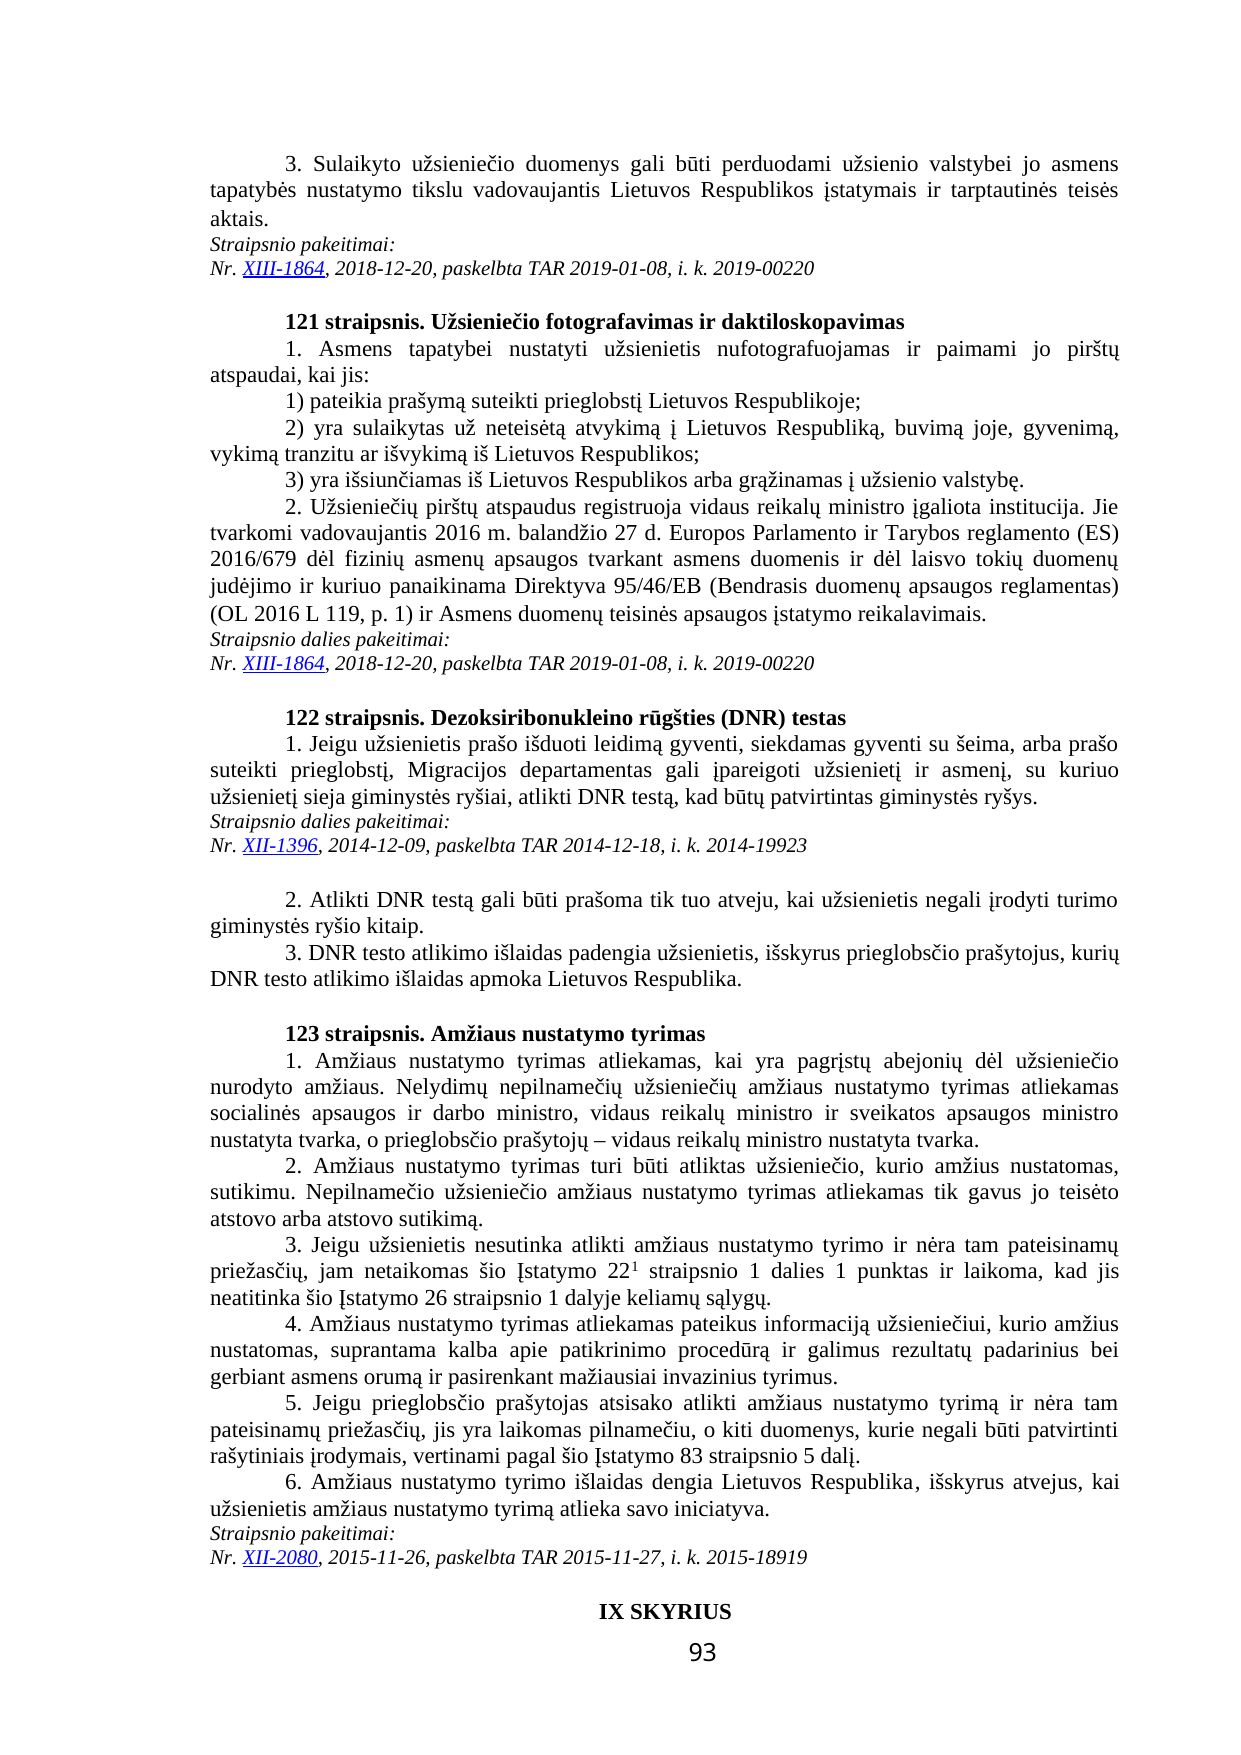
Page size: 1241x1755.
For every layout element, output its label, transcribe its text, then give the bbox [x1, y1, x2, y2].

text 2. Amžiaus nustatymo tyrimas turi būti atliktas užsieniečio, kurio amžius nustatomas, sutikimu. Nepilnamečio užsieniečio amžiaus nustatymo tyrimas atliekamas tik gavus jo teisėto atstovo arba atstovo sutikimą. [210, 1152, 1120, 1231]
text 1) pateikia prašymą suteikti prieglobstį Lietuvos Respublikoje; [210, 387, 1120, 414]
text Nr. XIII-1864, 2018-12-20, paskelbta TAR 2019-01-08, i. k. 2019-00220 [210, 651, 1120, 675]
text 2. Užsieniečių pirštų atspaudus registruoja vidaus reikalų ministro įgaliota institucija. Jie tvarkomi vadovaujantis 2016 m. balandžio 27 d. Europos Parlamento ir Tarybos reglamento (ES) 2016/679 dėl fizinių asmenų apsaugos tvarkant asmens duomenis ir dėl laisvo tokių duomenų judėjimo ir kuriuo panaikinama Direktyva 95/46/EB (Bendrasis duomenų apsaugos reglamentas) (OL 2016 L 119, p. 1) ir Asmens duomenų teisinės apsaugos įstatymo reikalavimais. [210, 493, 1120, 627]
subtitle 122 straipsnis. Dezoksiribonukleino rūgšties (DNR) testas [210, 704, 1120, 730]
text 123 straipsnis. Amžiaus nustatymo tyrimas [210, 1020, 1120, 1047]
text Nr. XII-1396, 2014-12-09, paskelbta TAR 2014-12-18, i. k. 2014-19923 [210, 833, 1120, 857]
text Straipsnio dalies pakeitimai: [210, 809, 1120, 833]
text Nr. XII-2080, 2015-11-26, paskelbta TAR 2015-11-27, i. k. 2015-18919 [210, 1545, 1120, 1569]
text Straipsnio pakeitimai: [210, 1521, 1120, 1545]
text 5. Jeigu prieglobsčio prašytojas atsisako atlikti amžiaus nustatymo tyrimą ir nėra tam pateisinamų priežasčių, jis yra laikomas pilnamečiu, o kiti duomenys, kurie negali būti patvirtinti rašytiniais įrodymais, vertinami pagal šio Įstatymo 83 straipsnio 5 dalį. [210, 1389, 1120, 1468]
text 121 straipsnis. Užsieniečio fotografavimas ir daktiloskopavimas [210, 308, 1120, 335]
text 1. Jeigu užsienietis prašo išduoti leidimą gyventi, siekdamas gyventi su šeima, arba prašo suteikti prieglobstį, Migracijos departamentas gali įpareigoti užsienietį ir asmenį, su kuriuo užsienietį sieja giminystės ryšiai, atlikti DNR testą, kad būtų patvirtintas giminystės ryšys. [210, 730, 1120, 809]
text 3) yra išsiunčiamas iš Lietuvos Respublikos arba grąžinamas į užsienio valstybę. [210, 466, 1120, 493]
text 2. Atlikti DNR testą gali būti prašoma tik tuo atveju, kai užsienietis negali įrodyti turimo giminystės ryšio kitaip. [210, 886, 1120, 939]
text 1. Amžiaus nustatymo tyrimas atliekamas, kai yra pagrįstų abejonių dėl užsieniečio nurodyto amžiaus. Nelydimų nepilnamečių užsieniečių amžiaus nustatymo tyrimas atliekamas socialinės apsaugos ir darbo ministro, vidaus reikalų ministro ir sveikatos apsaugos ministro nustatyta tvarka, o prieglobsčio prašytojų – vidaus reikalų ministro nustatyta tvarka. [210, 1047, 1120, 1152]
text 3. Sulaikyto užsieniečio duomenys gali būti perduodami užsienio valstybei jo asmens tapatybės nustatymo tikslu vadovaujantis Lietuvos Respublikos įstatymais ir tarptautinės teisės aktais. [210, 150, 1120, 231]
text Straipsnio pakeitimai: [210, 231, 1120, 256]
text 2) yra sulaikytas už neteisėtą atvykimą į Lietuvos Respubliką, buvimą joje, gyvenimą, vykimą tranzitu ar išvykimą iš Lietuvos Respublikos; [210, 414, 1120, 466]
text 3. DNR testo atlikimo išlaidas padengia užsienietis, išskyrus prieglobsčio prašytojus, kurių DNR testo atlikimo išlaidas apmoka Lietuvos Respublika. [210, 939, 1120, 992]
text 1. Asmens tapatybei nustatyti užsienietis nufotografuojamas ir paimami jo pirštų atspaudai, kai jis: [210, 335, 1120, 387]
text 3. Jeigu užsienietis nesutinka atlikti amžiaus nustatymo tyrimo ir nėra tam pateisinamų priežasčių, jam netaikomas šio Įstatymo 221 straipsnio 1 dalies 1 punktas ir laikoma, kad jis neatitinka šio Įstatymo 26 straipsnio 1 dalyje keliamų sąlygų. [210, 1231, 1120, 1310]
text Straipsnio dalies pakeitimai: [210, 627, 1120, 651]
text 4. Amžiaus nustatymo tyrimas atliekamas pateikus informaciją užsieniečiui, kurio amžius nustatomas, suprantama kalba apie patikrinimo procedūrą ir galimus rezultatų padarinius bei gerbiant asmens orumą ir pasirenkant mažiausiai invazinius tyrimus. [210, 1310, 1120, 1389]
text IX SKYRIUS [210, 1598, 1120, 1624]
text 6. Amžiaus nustatymo tyrimo išlaidas dengia Lietuvos Respublika, išskyrus atvejus, kai užsienietis amžiaus nustatymo tyrimą atlieka savo iniciatyva. [210, 1468, 1120, 1521]
text Nr. XIII-1864, 2018-12-20, paskelbta TAR 2019-01-08, i. k. 2019-00220 [210, 256, 1120, 279]
